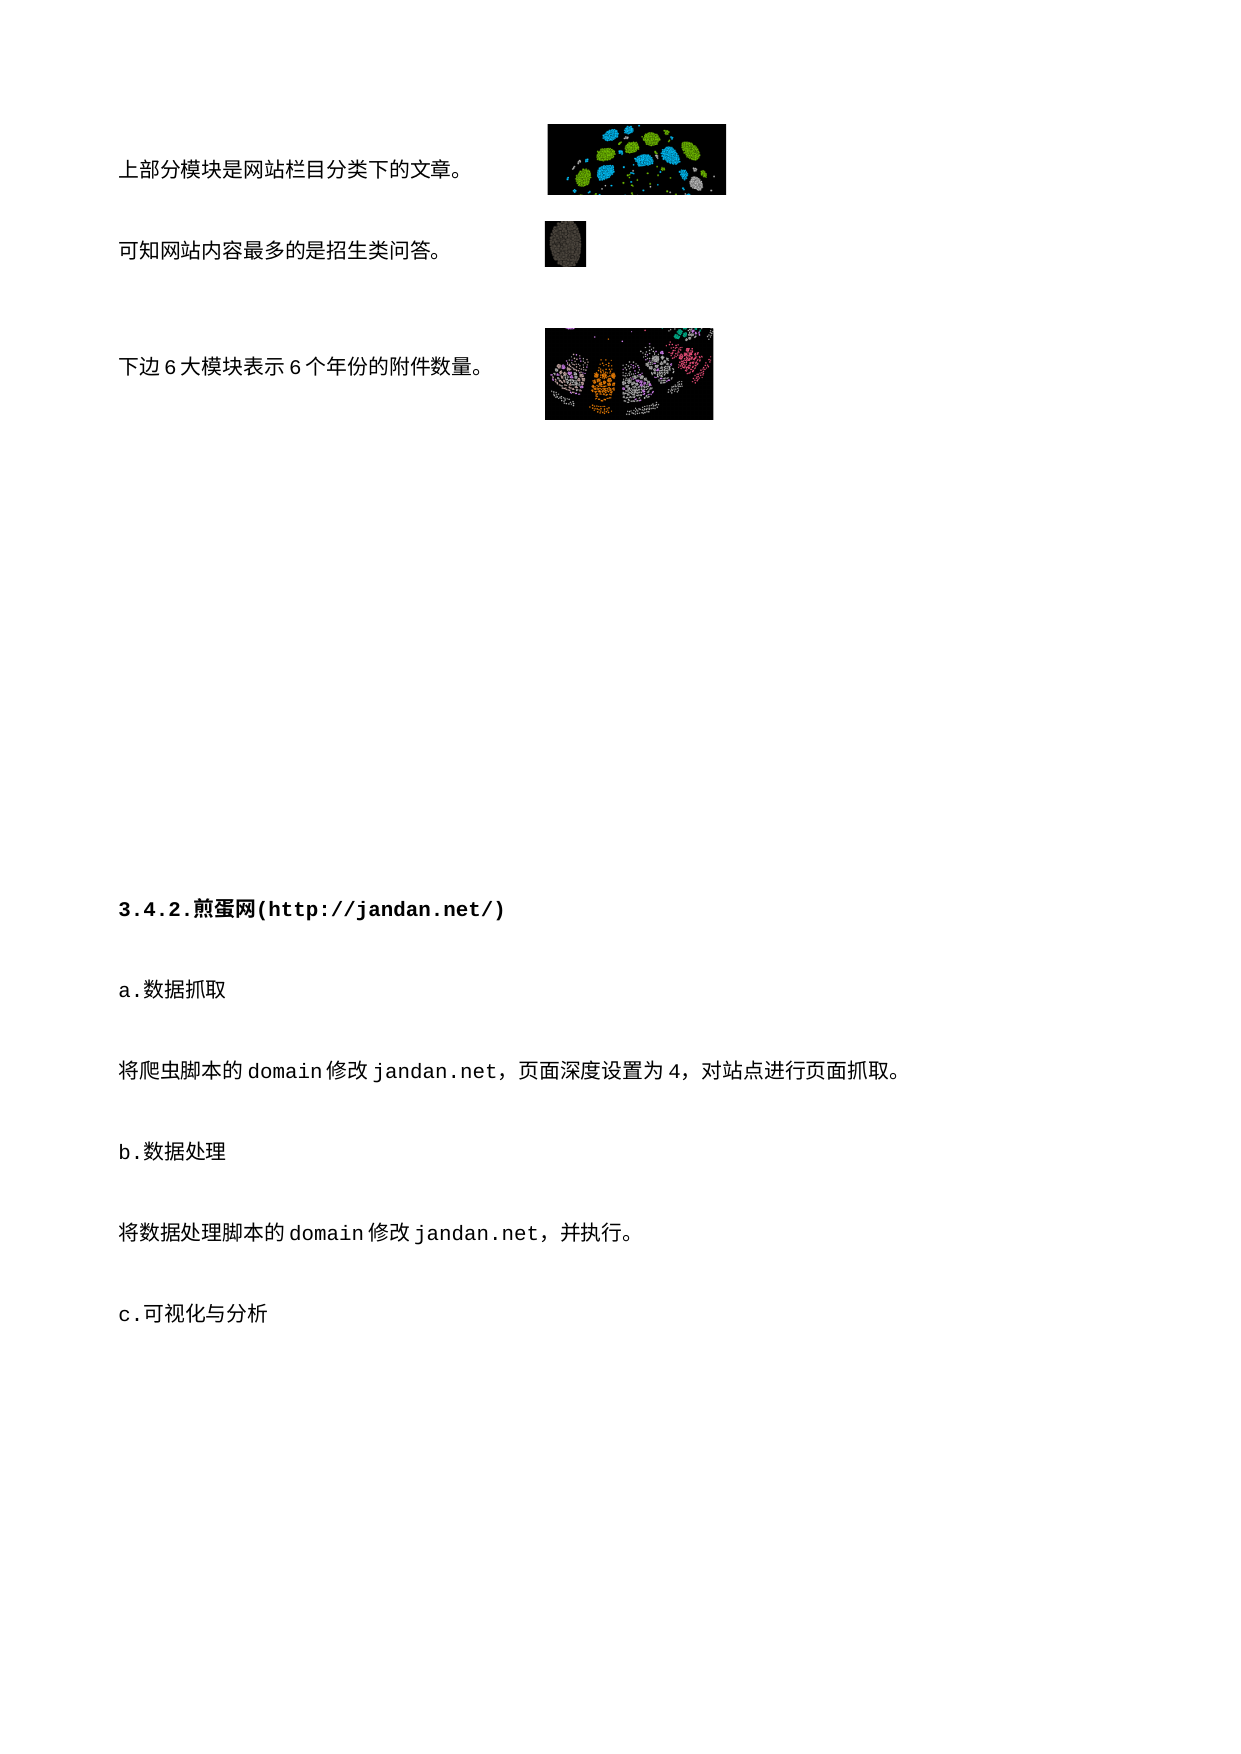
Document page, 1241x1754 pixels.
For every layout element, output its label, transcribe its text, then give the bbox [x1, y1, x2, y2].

text 将数据处理脚本的domain修改jandan.net，并执行。 [118, 1216, 1122, 1246]
text 下边6大模块表示6个年份的附件数量。 [118, 350, 545, 381]
text [714, 350, 1122, 381]
text b.数据处理 [118, 1135, 1122, 1165]
text a.数据抓取 [118, 973, 1122, 1003]
picture [544, 221, 587, 267]
text 3.4.2.煎蛋网(http://jandan.net/) [118, 892, 1122, 922]
text [727, 153, 1122, 184]
picture [545, 328, 714, 420]
text 可知网站内容最多的是招生类问答。 [118, 234, 544, 264]
text 上部分模块是网站栏目分类下的文章。 [118, 153, 547, 184]
text 将爬虫脚本的domain修改jandan.net，页面深度设置为4，对站点进行页面抓取。 [118, 1054, 1122, 1084]
picture [547, 124, 727, 195]
text c.可视化与分析 [118, 1297, 1122, 1327]
text [587, 234, 1122, 264]
